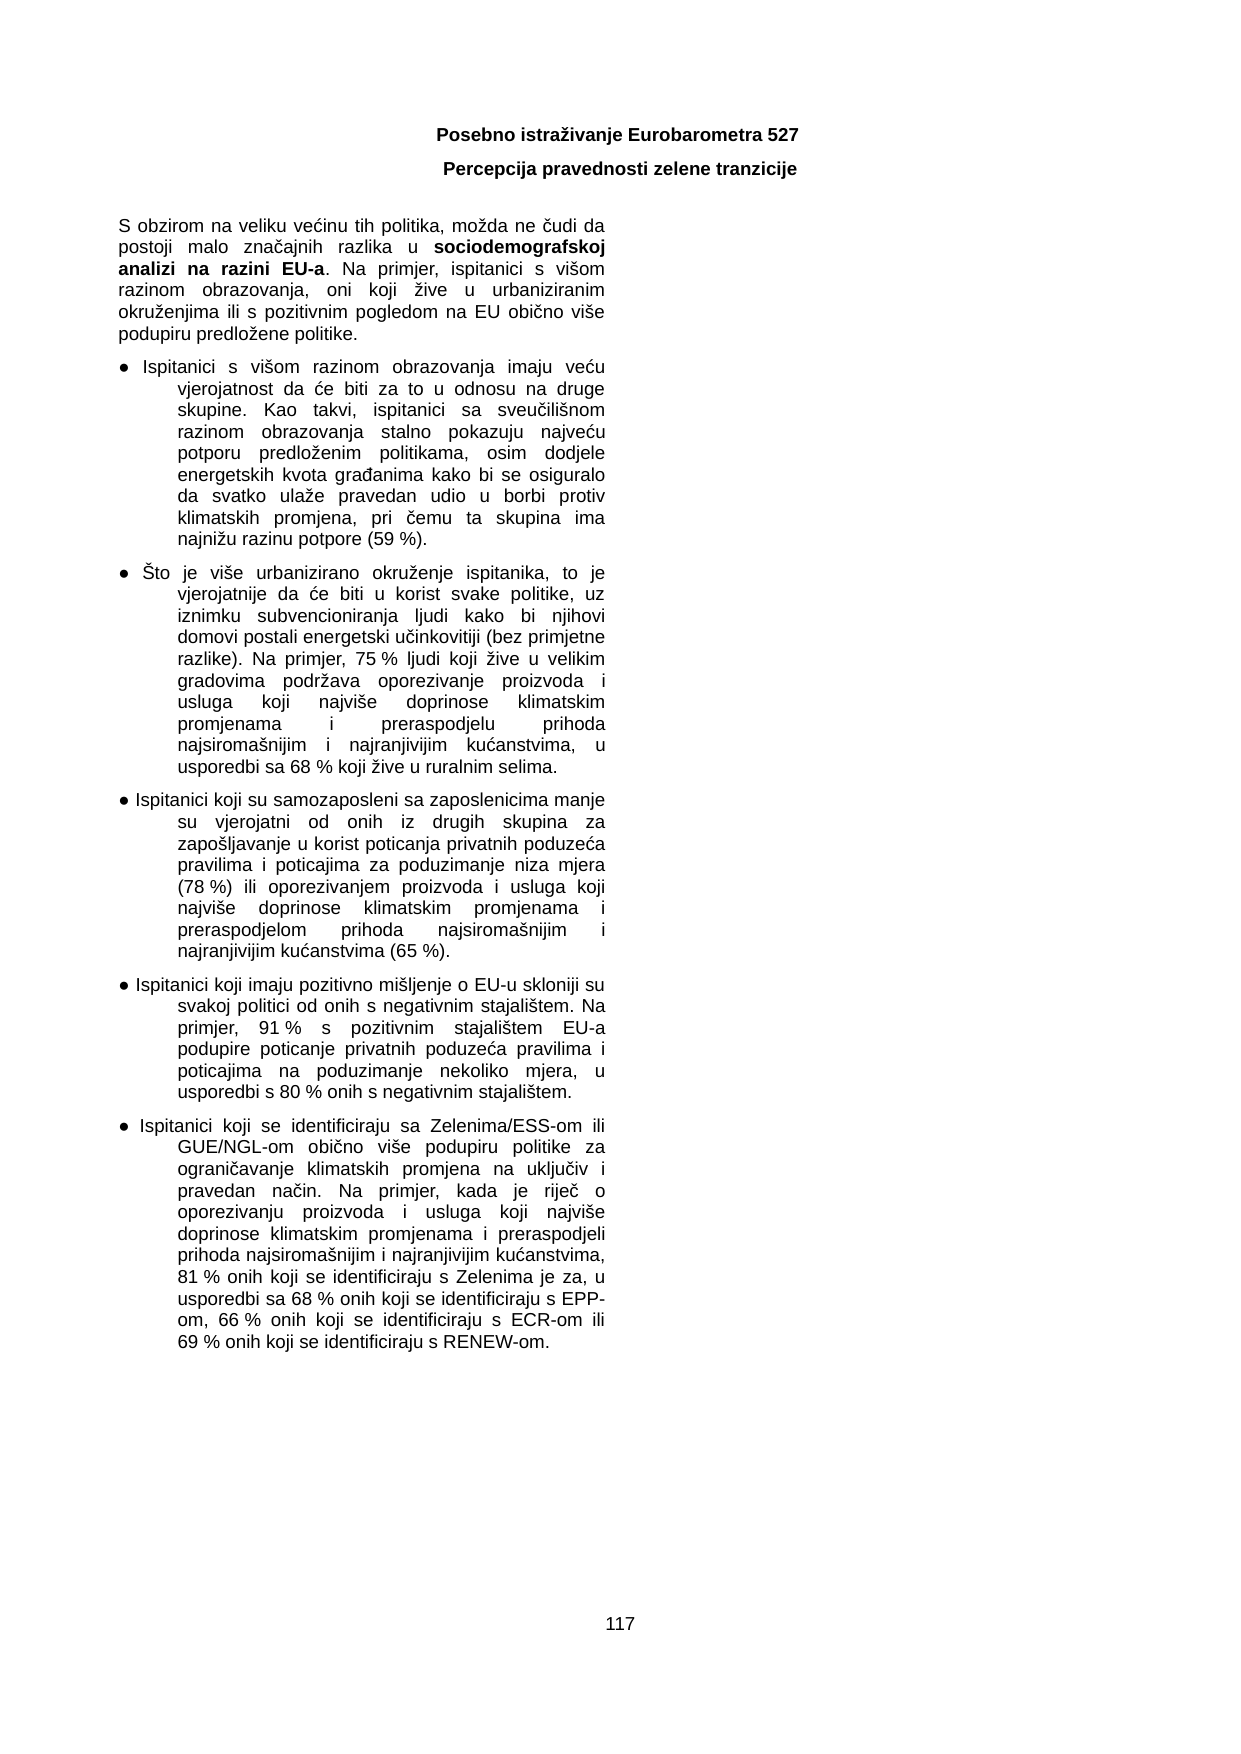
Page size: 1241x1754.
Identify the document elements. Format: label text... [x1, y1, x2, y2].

text S obzirom na veliku većinu tih politika, možda ne čudi da postoji malo značajnih razlika u sociodemografskoj analizi na razini EU-a. Na primjer, ispitanici s višom razinom obrazovanja, oni koji žive u urbaniziranim okruženjima ili s pozitivnim pogledom na EU obično više podupiru predložene politike. [118, 214, 605, 344]
text ● Što je više urbanizirano okruženje ispitanika, to je vjerojatnije da će biti u korist svake politike, uz iznimku subvencioniranja ljudi kako bi njihovi domovi postali energetski učinkovitiji (bez primjetne razlike). Na primjer, 75 % ljudi koji žive u velikim gradovima podržava oporezivanje proizvoda i usluga koji najviše doprinose klimatskim promjenama i preraspodjelu prihoda najsiromašnijim i najranjivijim kućanstvima, u usporedbi sa 68 % koji žive u ruralnim selima. [118, 562, 605, 777]
text ● Ispitanici koji su samozaposleni sa zaposlenicima manje su vjerojatni od onih iz drugih skupina za zapošljavanje u korist poticanja privatnih poduzeća pravilima i poticajima za poduzimanje niza mjera (78 %) ili oporezivanjem proizvoda i usluga koji najviše doprinose klimatskim promjenama i preraspodjelom prihoda najsiromašnijim i najranjivijim kućanstvima (65 %). [118, 789, 605, 962]
text ● Ispitanici koji imaju pozitivno mišljenje o EU-u skloniji su svakoj politici od onih s negativnim stajalištem. Na primjer, 91 % s pozitivnim stajalištem EU-a podupire poticanje privatnih poduzeća pravilima i poticajima na poduzimanje nekoliko mjera, u usporedbi s 80 % onih s negativnim stajalištem. [118, 973, 605, 1103]
text ● Ispitanici s višom razinom obrazovanja imaju veću vjerojatnost da će biti za to u odnosu na druge skupine. Kao takvi, ispitanici sa sveučilišnom razinom obrazovanja stalno pokazuju najveću potporu predloženim politikama, osim dodjele energetskih kvota građanima kako bi se osiguralo da svatko ulaže pravedan udio u borbi protiv klimatskih promjena, pri čemu ta skupina ima najnižu razinu potpore (59 %). [118, 356, 605, 550]
text ● Ispitanici koji se identificiraju sa Zelenima/ESS-om ili GUE/NGL-om obično više podupiru politike za ograničavanje klimatskih promjena na uključiv i pravedan način. Na primjer, kada je riječ o oporezivanju proizvoda i usluga koji najviše doprinose klimatskim promjenama i preraspodjeli prihoda najsiromašnijim i najranjivijim kućanstvima, 81 % onih koji se identificiraju s Zelenima je za, u usporedbi sa 68 % onih koji se identificiraju s EPP-om, 66 % onih koji se identificiraju s ECR-om ili 69 % onih koji se identificiraju s RENEW-om. [118, 1115, 605, 1352]
